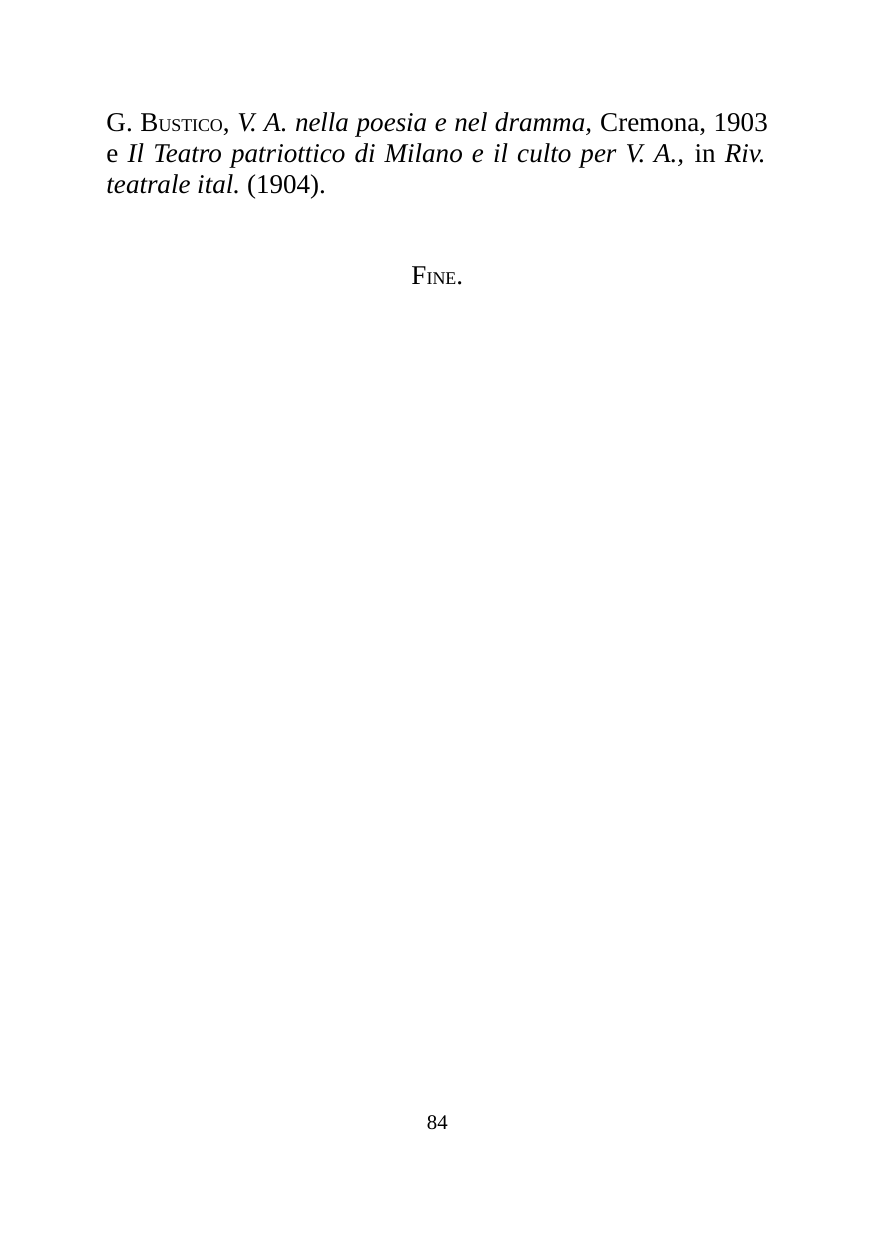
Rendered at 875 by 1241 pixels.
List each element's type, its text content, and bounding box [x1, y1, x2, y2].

text Fine. [106, 259, 768, 290]
text G. Bustico, V. A. nella poesia e nel dramma, Cremona, 1903 e Il Teatro patriottico di Milano e il culto per V. A., in Riv. teatrale ital. (1904). [106, 106, 768, 200]
